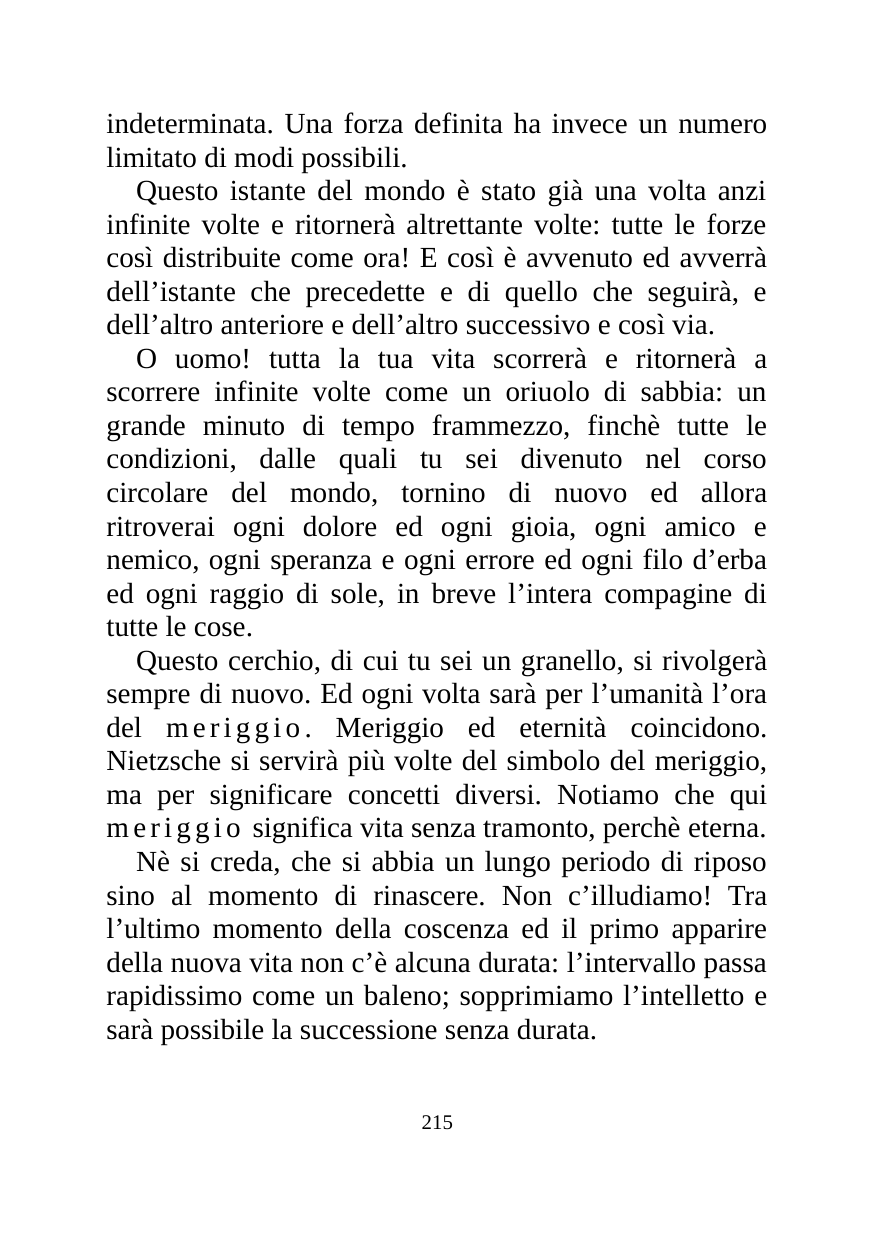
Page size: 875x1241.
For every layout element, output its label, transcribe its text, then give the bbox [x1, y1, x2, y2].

text Questo istante del mondo è stato già una volta anzi infinite volte e ritornerà altrettante volte: tutte le forze così distribuite come ora! E così è avvenuto ed avverrà dell’istante che precedette e di quello che seguirà, e dell’altro anteriore e dell’altro successivo e così via. [106, 173, 768, 341]
text O uomo! tutta la tua vita scorrerà e ritornerà a scorrere infinite volte come un oriuolo di sabbia: un grande minuto di tempo frammezzo, finchè tutte le condizioni, dalle quali tu sei divenuto nel corso circolare del mondo, tornino di nuovo ed allora ritroverai ogni dolore ed ogni gioia, ogni amico e nemico, ogni speranza e ogni errore ed ogni filo d’erba ed ogni raggio di sole, in breve l’intera compagine di tutte le cose. [106, 341, 768, 643]
text indeterminata. Una forza definita ha invece un numero limitato di modi possibili. [106, 106, 768, 173]
text Nè si creda, che si abbia un lungo periodo di riposo sino al momento di rinascere. Non c’illudiamo! Tra l’ultimo momento della coscenza ed il primo apparire della nuova vita non c’è alcuna durata: l’intervallo passa rapidissimo come un baleno; sopprimiamo l’intelletto e sarà possibile la successione senza durata. [106, 844, 768, 1045]
text Questo cerchio, di cui tu sei un granello, si rivolgerà sempre di nuovo. Ed ogni volta sarà per l’umanità l’ora del meriggio. Meriggio ed eternità coincidono. Nietzsche si servirà più volte del simbolo del meriggio, ma per significare concetti diversi. Notiamo che qui meriggio significa vita senza tramonto, perchè eterna. [106, 643, 768, 844]
